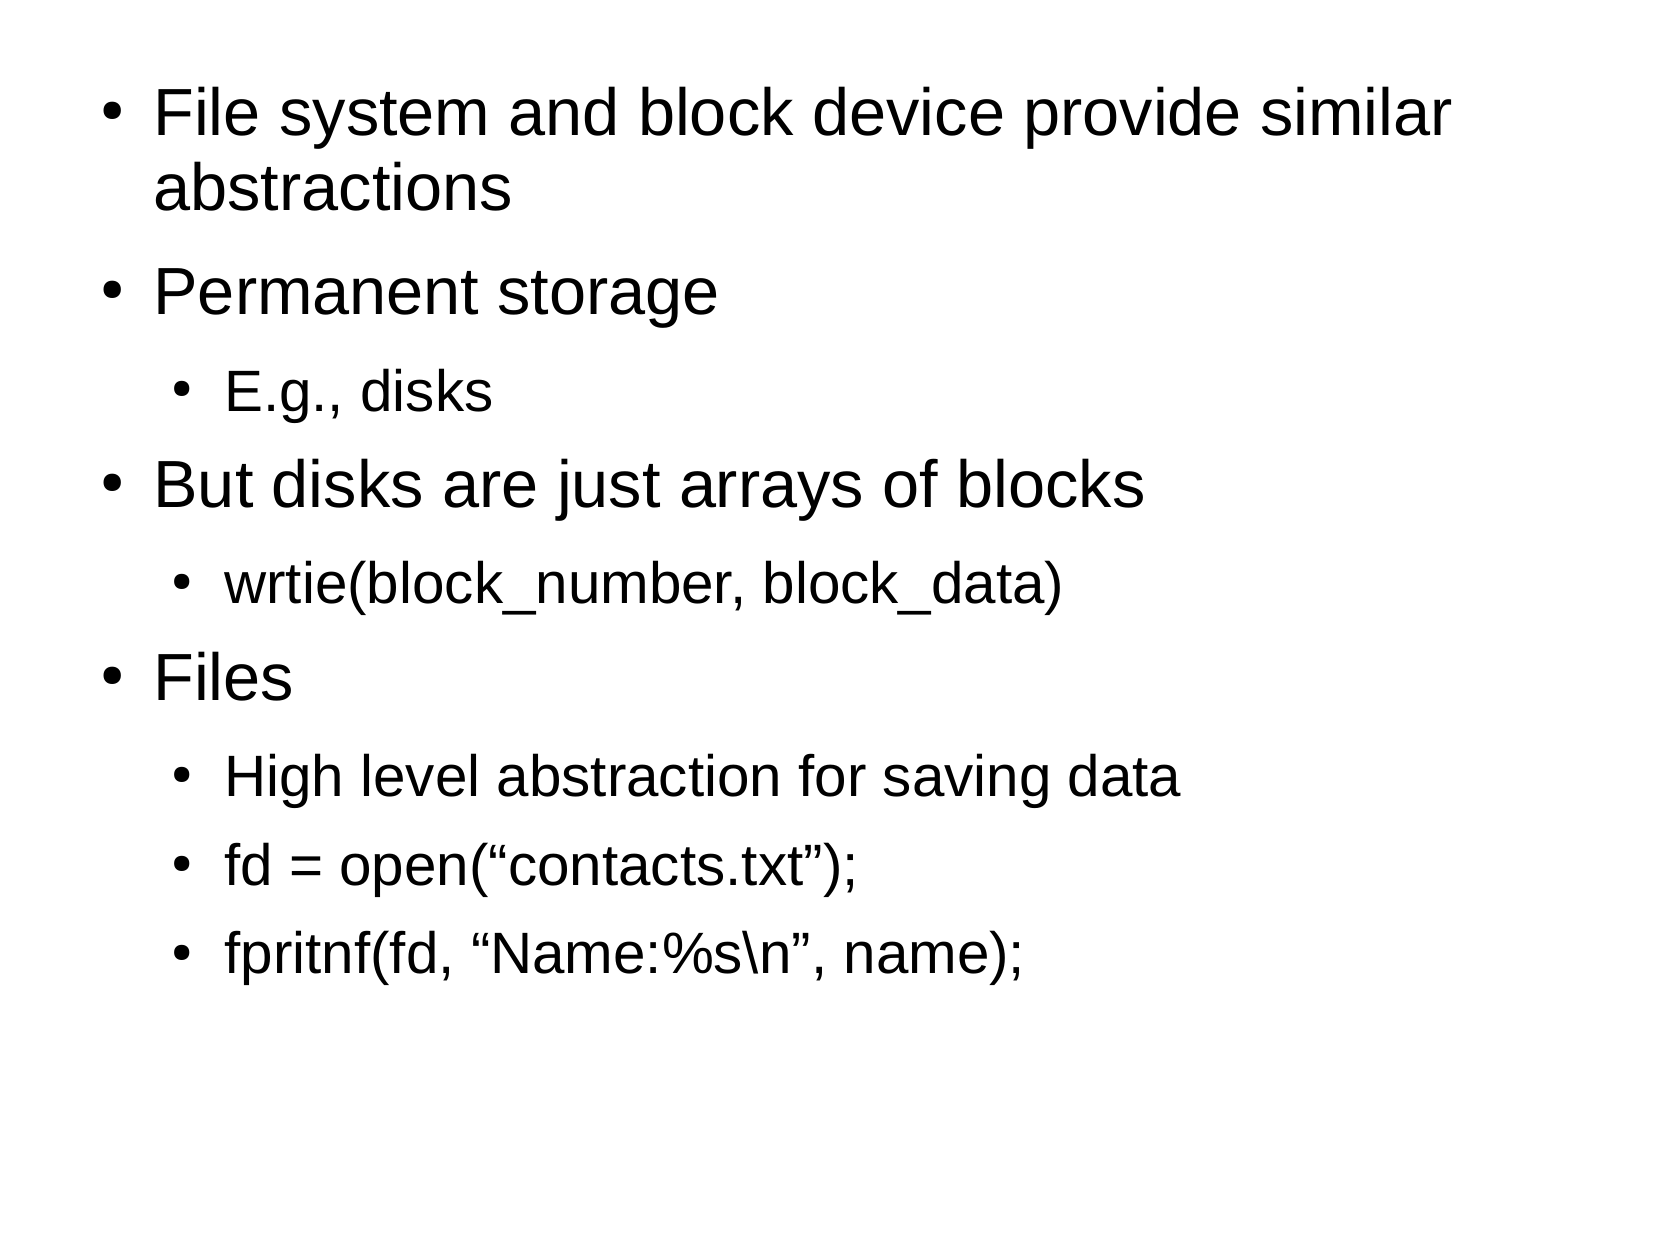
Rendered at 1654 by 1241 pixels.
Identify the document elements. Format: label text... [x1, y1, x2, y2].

list File system and block device provide similar abstractions Permanent storage E.g., disks But disks are just arrays of blocks wrtie(block_number, block_data) Files High level abstraction for saving data fd = open(“contacts.txt”); fpritnf(fd, “Name:%s\n”, name); [82, 75, 1576, 1126]
